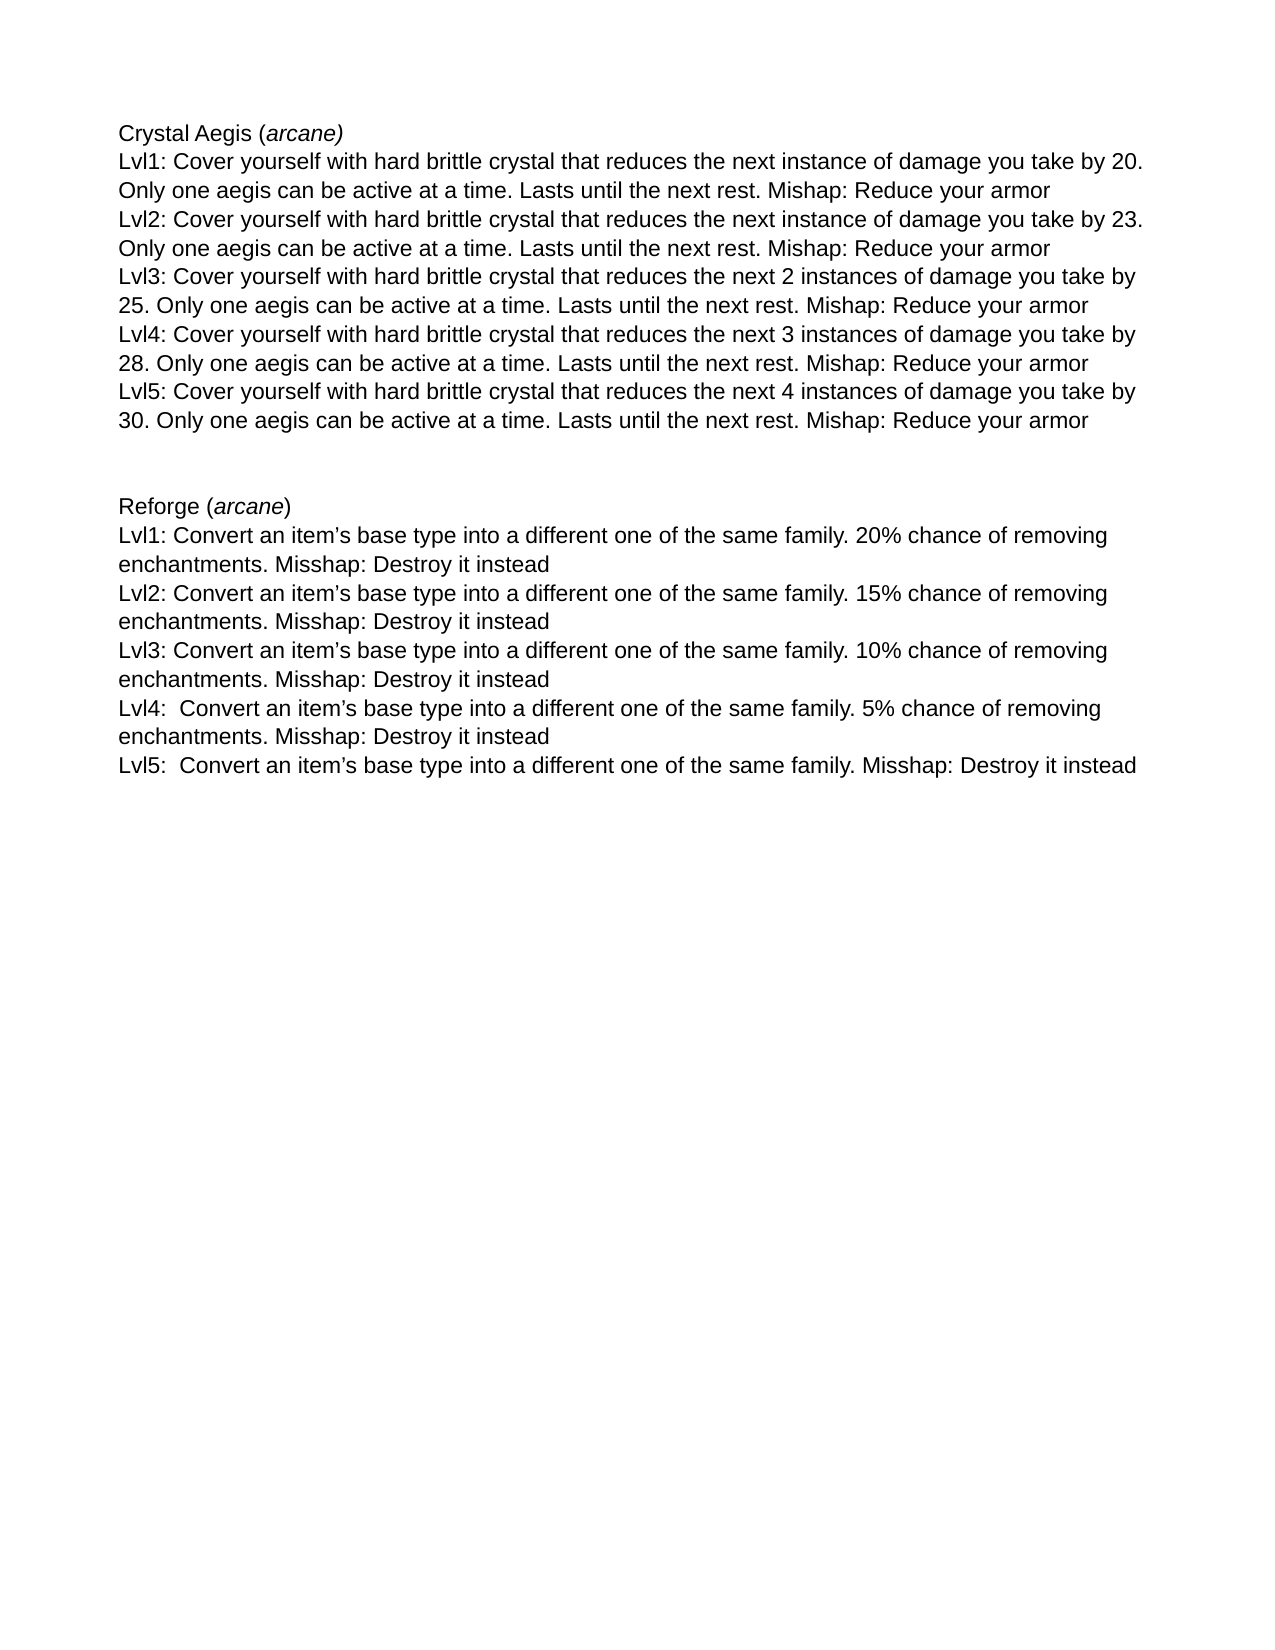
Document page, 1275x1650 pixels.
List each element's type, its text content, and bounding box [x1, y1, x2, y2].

text Lvl4: Cover yourself with hard brittle crystal that reduces the next 3 instances of damage you take by 28. Only one aegis can be active at a time. Lasts until the next rest. Mishap: Reduce your armor [118, 319, 1157, 377]
text Lvl3: Cover yourself with hard brittle crystal that reduces the next 2 instances of damage you take by 25. Only one aegis can be active at a time. Lasts until the next rest. Mishap: Reduce your armor [118, 262, 1157, 319]
text Lvl5: Cover yourself with hard brittle crystal that reduces the next 4 instances of damage you take by 30. Only one aegis can be active at a time. Lasts until the next rest. Mishap: Reduce your armor [118, 377, 1157, 434]
text Lvl2: Cover yourself with hard brittle crystal that reduces the next instance of damage you take by 23. Only one aegis can be active at a time. Lasts until the next rest. Mishap: Reduce your armor [118, 204, 1157, 262]
text Lvl1: Cover yourself with hard brittle crystal that reduces the next instance of damage you take by 20. Only one aegis can be active at a time. Lasts until the next rest. Mishap: Reduce your armor [118, 147, 1157, 204]
text Reforge (arcane) [118, 492, 1157, 521]
text Lvl1: Convert an item’s base type into a different one of the same family. 20% chance of removing enchantments. Misshap: Destroy it instead Lvl2: Convert an item’s base type into a different one of the same family. 15% chance of removing enchantments. Misshap: Destroy it instead Lvl3: Convert an item’s base type into a different one of the same family. 10% chance of removing enchantments. Misshap: Destroy it instead Lvl4: Convert an item’s base type into a different one of the same family. 5% chance of removing enchantments. Misshap: Destroy it instead [118, 521, 1157, 751]
text Crystal Aegis (arcane) [118, 118, 1157, 147]
text Lvl5: Convert an item’s base type into a different one of the same family. Misshap: Destroy it instead [118, 751, 1157, 779]
